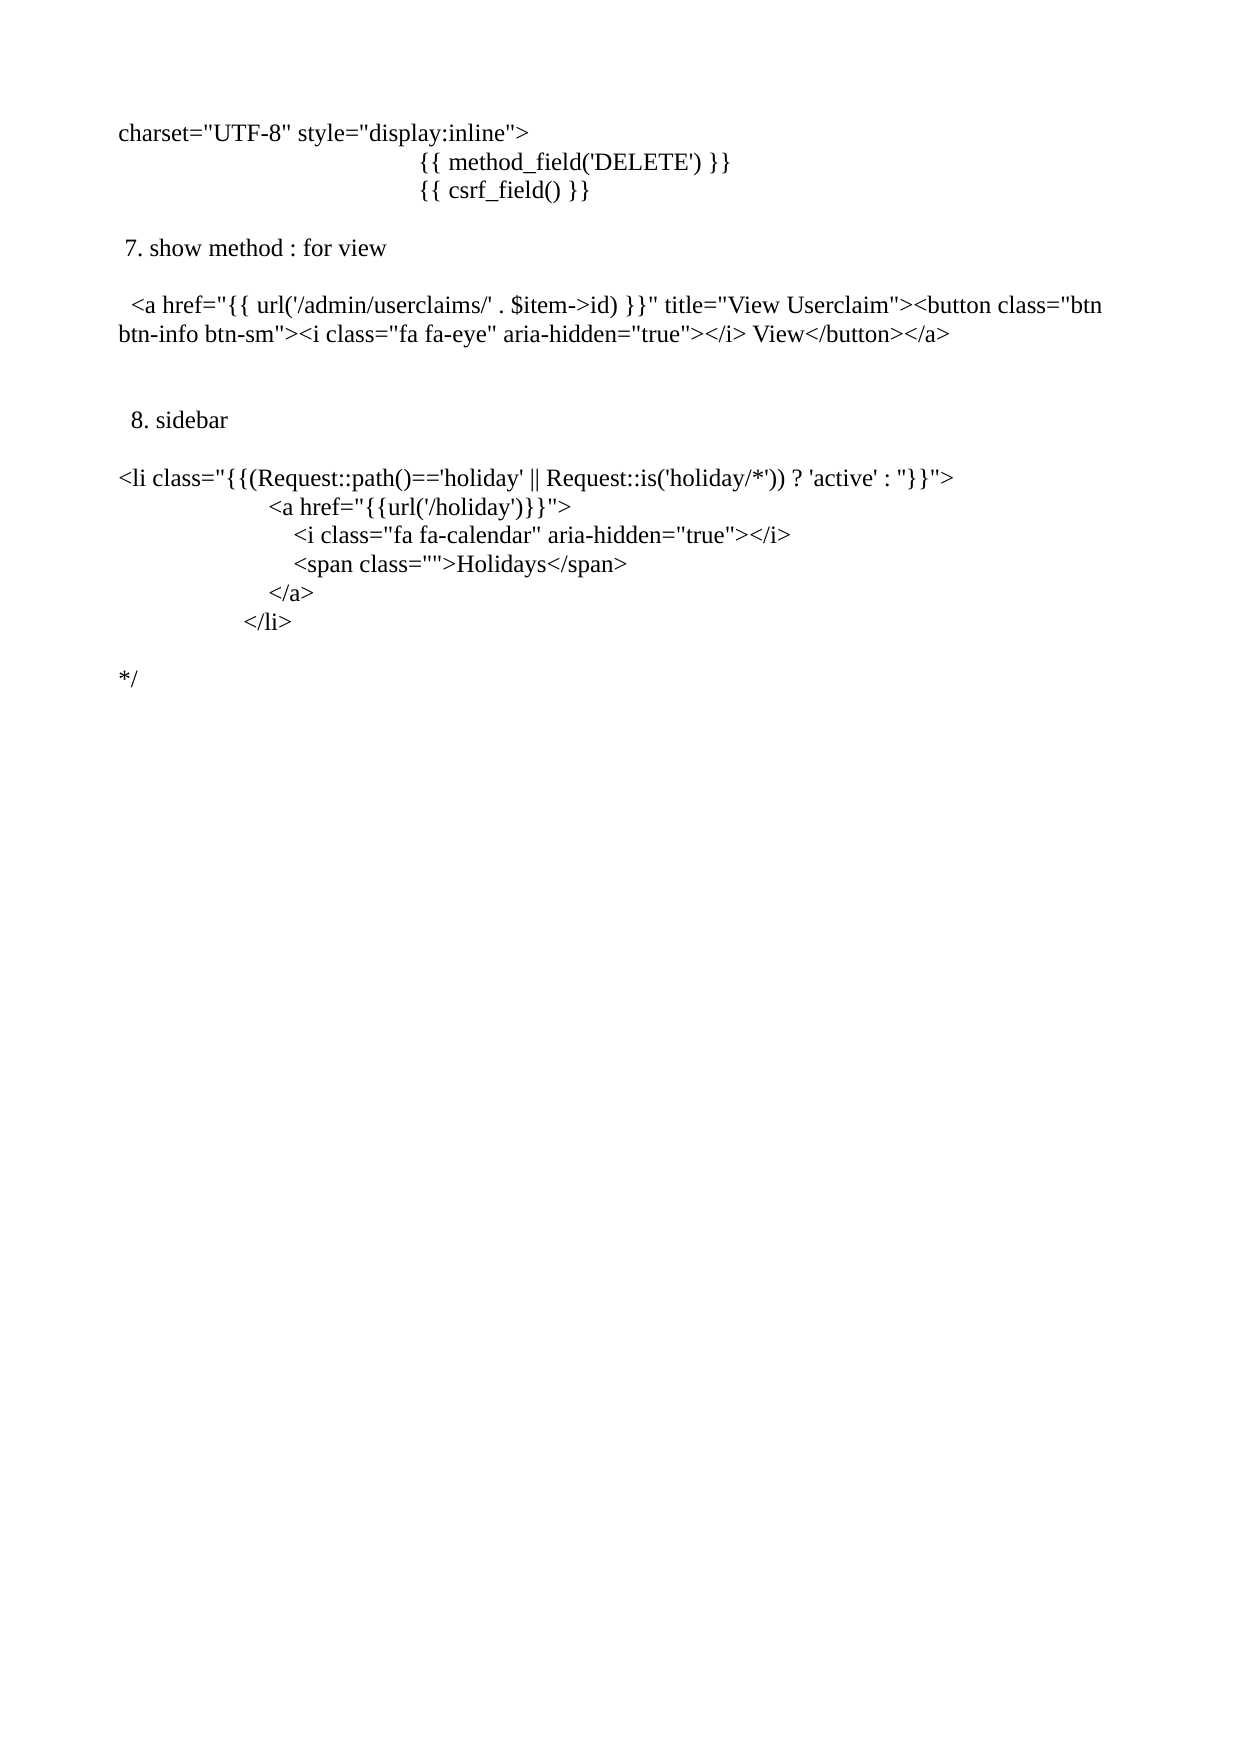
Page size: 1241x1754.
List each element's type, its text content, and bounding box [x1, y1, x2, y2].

text <a href="{{url('/holiday')}}"> [118, 492, 1122, 521]
text 8. sidebar [118, 406, 1122, 434]
text </a> [118, 578, 1122, 607]
text */ [118, 664, 1122, 693]
text <span class="">Holidays</span> [118, 549, 1122, 578]
text <li class="{{(Request::path()=='holiday' || Request::is('holiday/*')) ? 'active' : ''}}"> [118, 463, 1122, 492]
text <i class="fa fa-calendar" aria-hidden="true"></i> [118, 521, 1122, 549]
text charset="UTF-8" style="display:inline"> [118, 118, 1122, 147]
text <a href="{{ url('/admin/userclaims/' . $item->id) }}" title="View Userclaim"><button class="btn btn-info btn-sm"><i class="fa fa-eye" aria-hidden="true"></i> View</button></a> [118, 291, 1122, 348]
text {{ method_field('DELETE') }} [118, 147, 1122, 176]
text 7. show method : for view [118, 233, 1122, 262]
text {{ csrf_field() }} [118, 176, 1122, 204]
text </li> [118, 607, 1122, 636]
